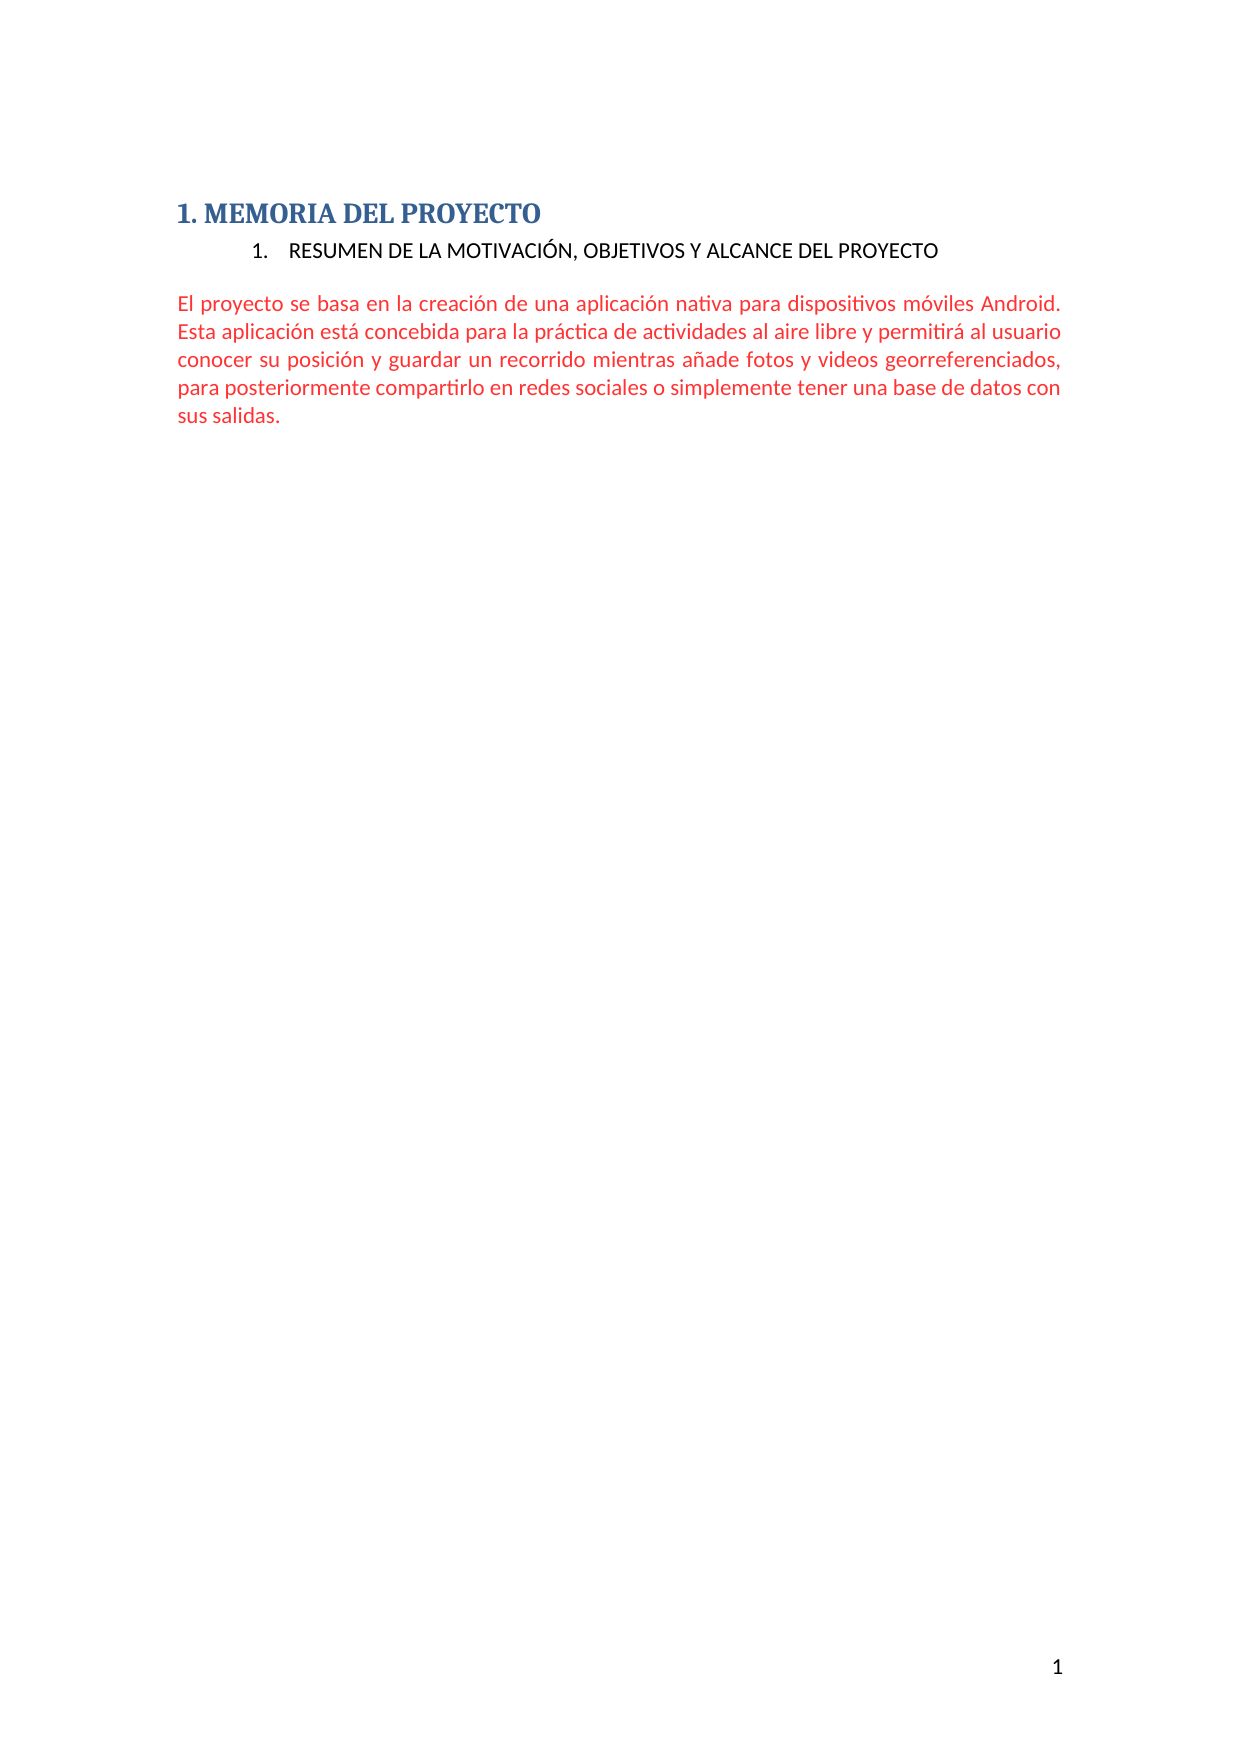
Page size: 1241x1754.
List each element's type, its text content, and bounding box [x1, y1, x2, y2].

list RESUMEN DE LA MOTIVACIÓN, OBJETIVOS Y ALCANCE DEL PROYECTO [251, 236, 1063, 264]
subtitle MEMORIA DEL PROYECTO [177, 198, 1063, 231]
text El proyecto se basa en la creación de una aplicación nativa para dispositivos móviles Android. Esta aplicación está concebida para la práctica de actividades al aire libre y permitirá al usuario conocer su posición y guardar un recorrido mientras añade fotos y videos georreferenciados, para posteriormente compartirlo en redes sociales o simplemente tener una base de datos con sus salidas. [177, 289, 1063, 429]
